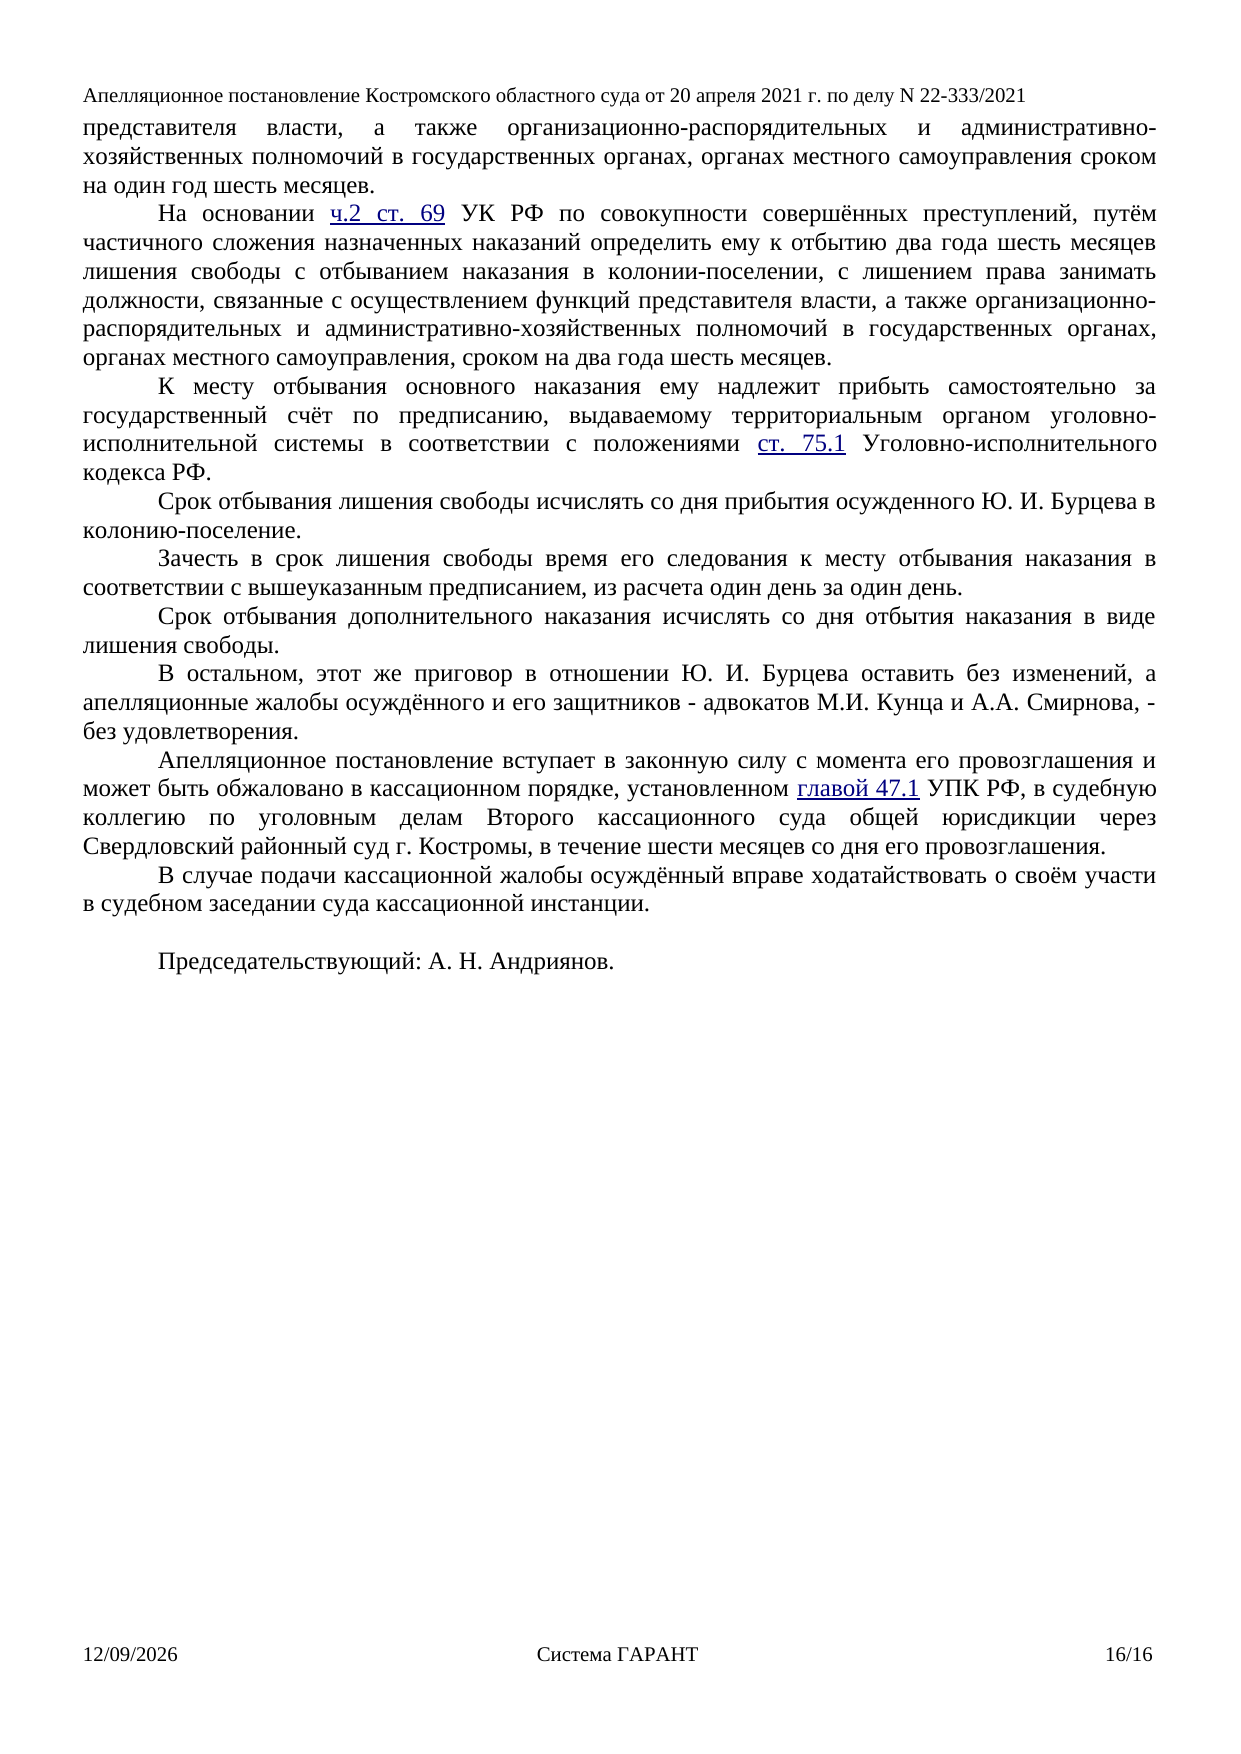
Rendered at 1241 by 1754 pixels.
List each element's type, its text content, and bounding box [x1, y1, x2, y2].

text представителя власти, а также организационно-распорядительных и административно-хозяйственных полномочий в государственных органах, органах местного самоуправления сроком на один год шесть месяцев. [83, 112, 1157, 198]
text Срок отбывания лишения свободы исчислять со дня прибытия осужденного Ю. И. Бурцева в колонию-поселение. [83, 486, 1157, 543]
text В остальном, этот же приговор в отношении Ю. И. Бурцева оставить без изменений, а апелляционные жалобы осуждённого и его защитников - адвокатов М.И. Кунца и А.А. Смирнова, - без удовлетворения. [83, 658, 1157, 745]
text Апелляционное постановление вступает в законную силу с момента его провозглашения и может быть обжаловано в кассационном порядке, установленном главой 47.1 УПК РФ, в судебную коллегию по уголовным делам Второго кассационного суда общей юрисдикции через Свердловский районный суд г. Костромы, в течение шести месяцев со дня его провозглашения. [83, 745, 1157, 860]
text Срок отбывания дополнительного наказания исчислять со дня отбытия наказания в виде лишения свободы. [83, 601, 1157, 658]
text В случае подачи кассационной жалобы осуждённый вправе ходатайствовать о своём участи в судебном заседании суда кассационной инстанции. [83, 860, 1157, 917]
text Зачесть в срок лишения свободы время его следования к месту отбывания наказания в соответствии с вышеуказанным предписанием, из расчета один день за один день. [83, 543, 1157, 601]
text Председательствующий: А. Н. Андриянов. [83, 946, 1157, 975]
text На основании ч.2 ст. 69 УК РФ по совокупности совершённых преступлений, путём частичного сложения назначенных наказаний определить ему к отбытию два года шесть месяцев лишения свободы с отбыванием наказания в колонии-поселении, с лишением права занимать должности, связанные с осуществлением функций представителя власти, а также организационно-распорядительных и административно-хозяйственных полномочий в государственных органах, органах местного самоуправления, сроком на два года шесть месяцев. [83, 198, 1157, 371]
text К месту отбывания основного наказания ему надлежит прибыть самостоятельно за государственный счёт по предписанию, выдаваемому территориальным органом уголовно-исполнительной системы в соответствии с положениями ст. 75.1 Уголовно-исполнительного кодекса РФ. [83, 371, 1157, 486]
